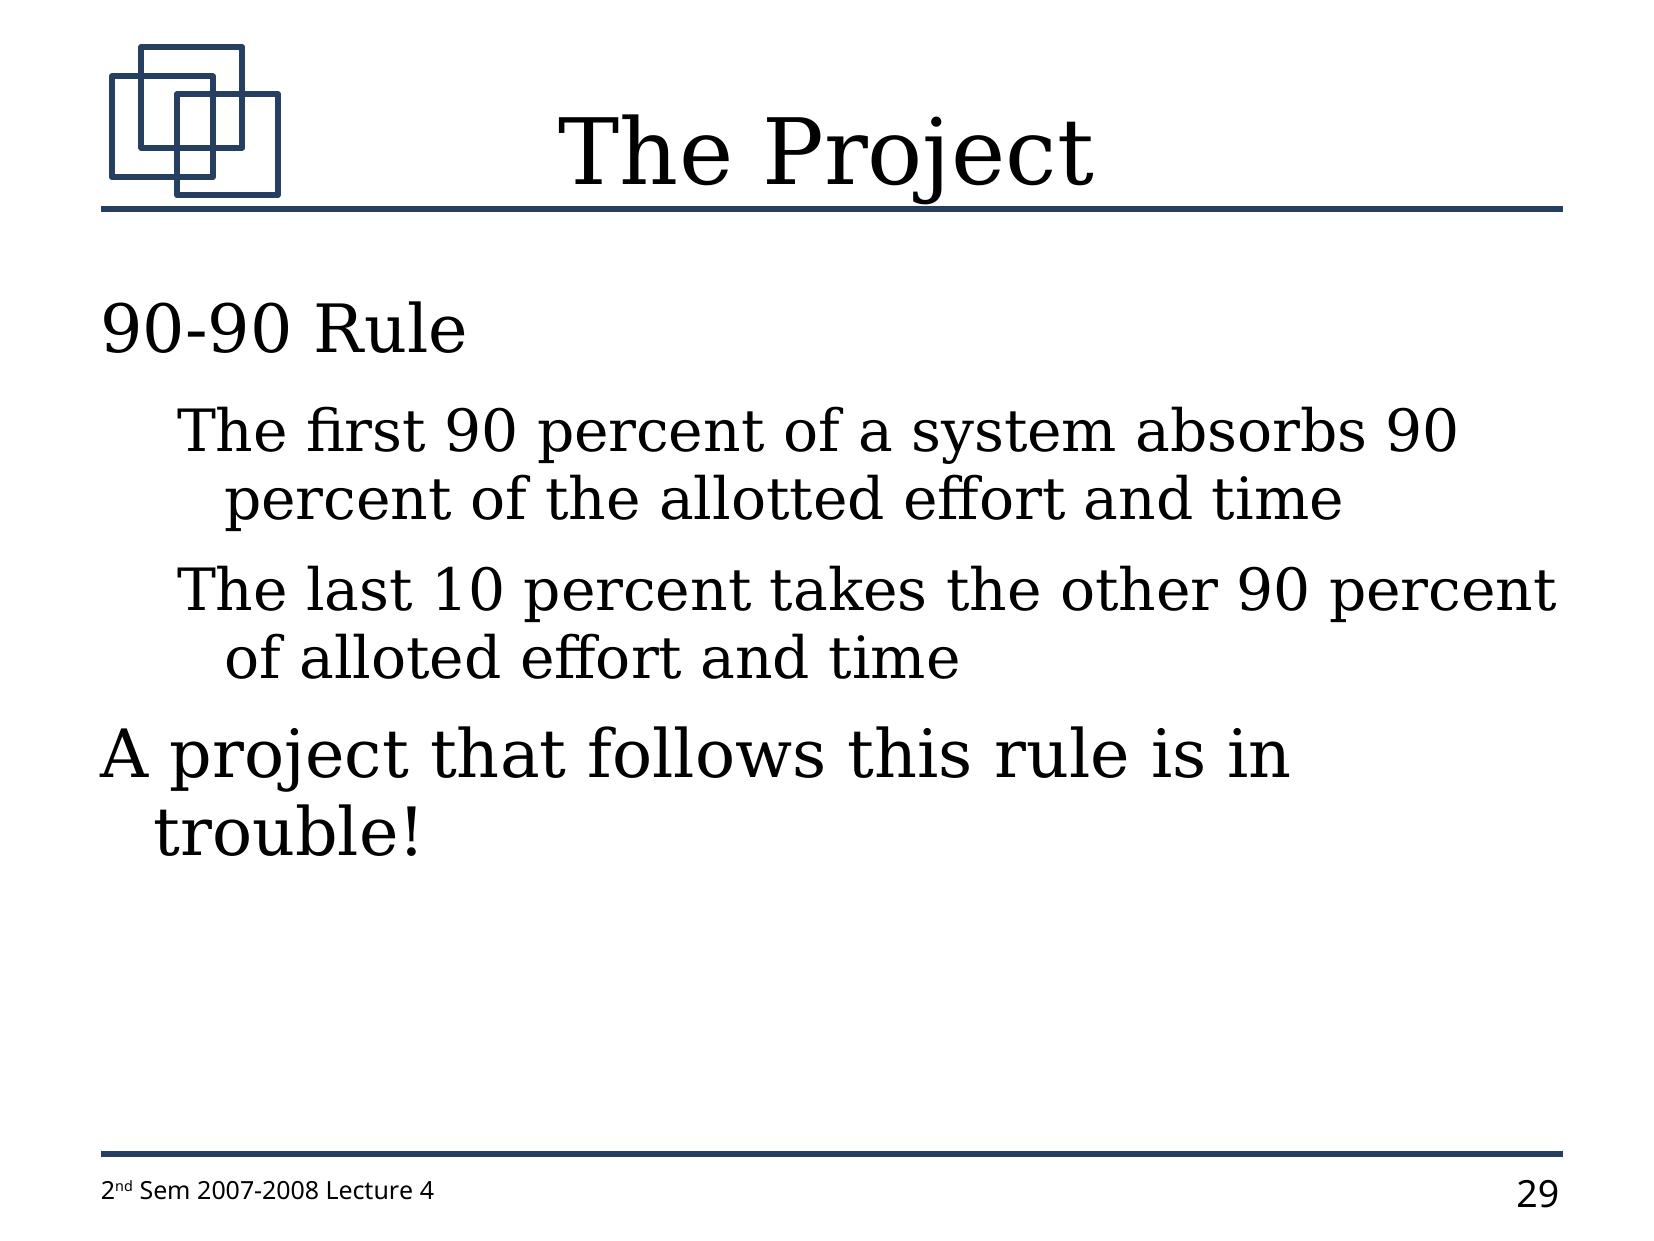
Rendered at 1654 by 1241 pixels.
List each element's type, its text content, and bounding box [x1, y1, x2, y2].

title The Project [82, 49, 1571, 257]
list 90-90 Rule The first 90 percent of a system absorbs 90 percent of the allotted effort and time The last 10 percent takes the other 90 percent of alloted effort and time A project that follows this rule is in trouble! [82, 290, 1571, 1109]
